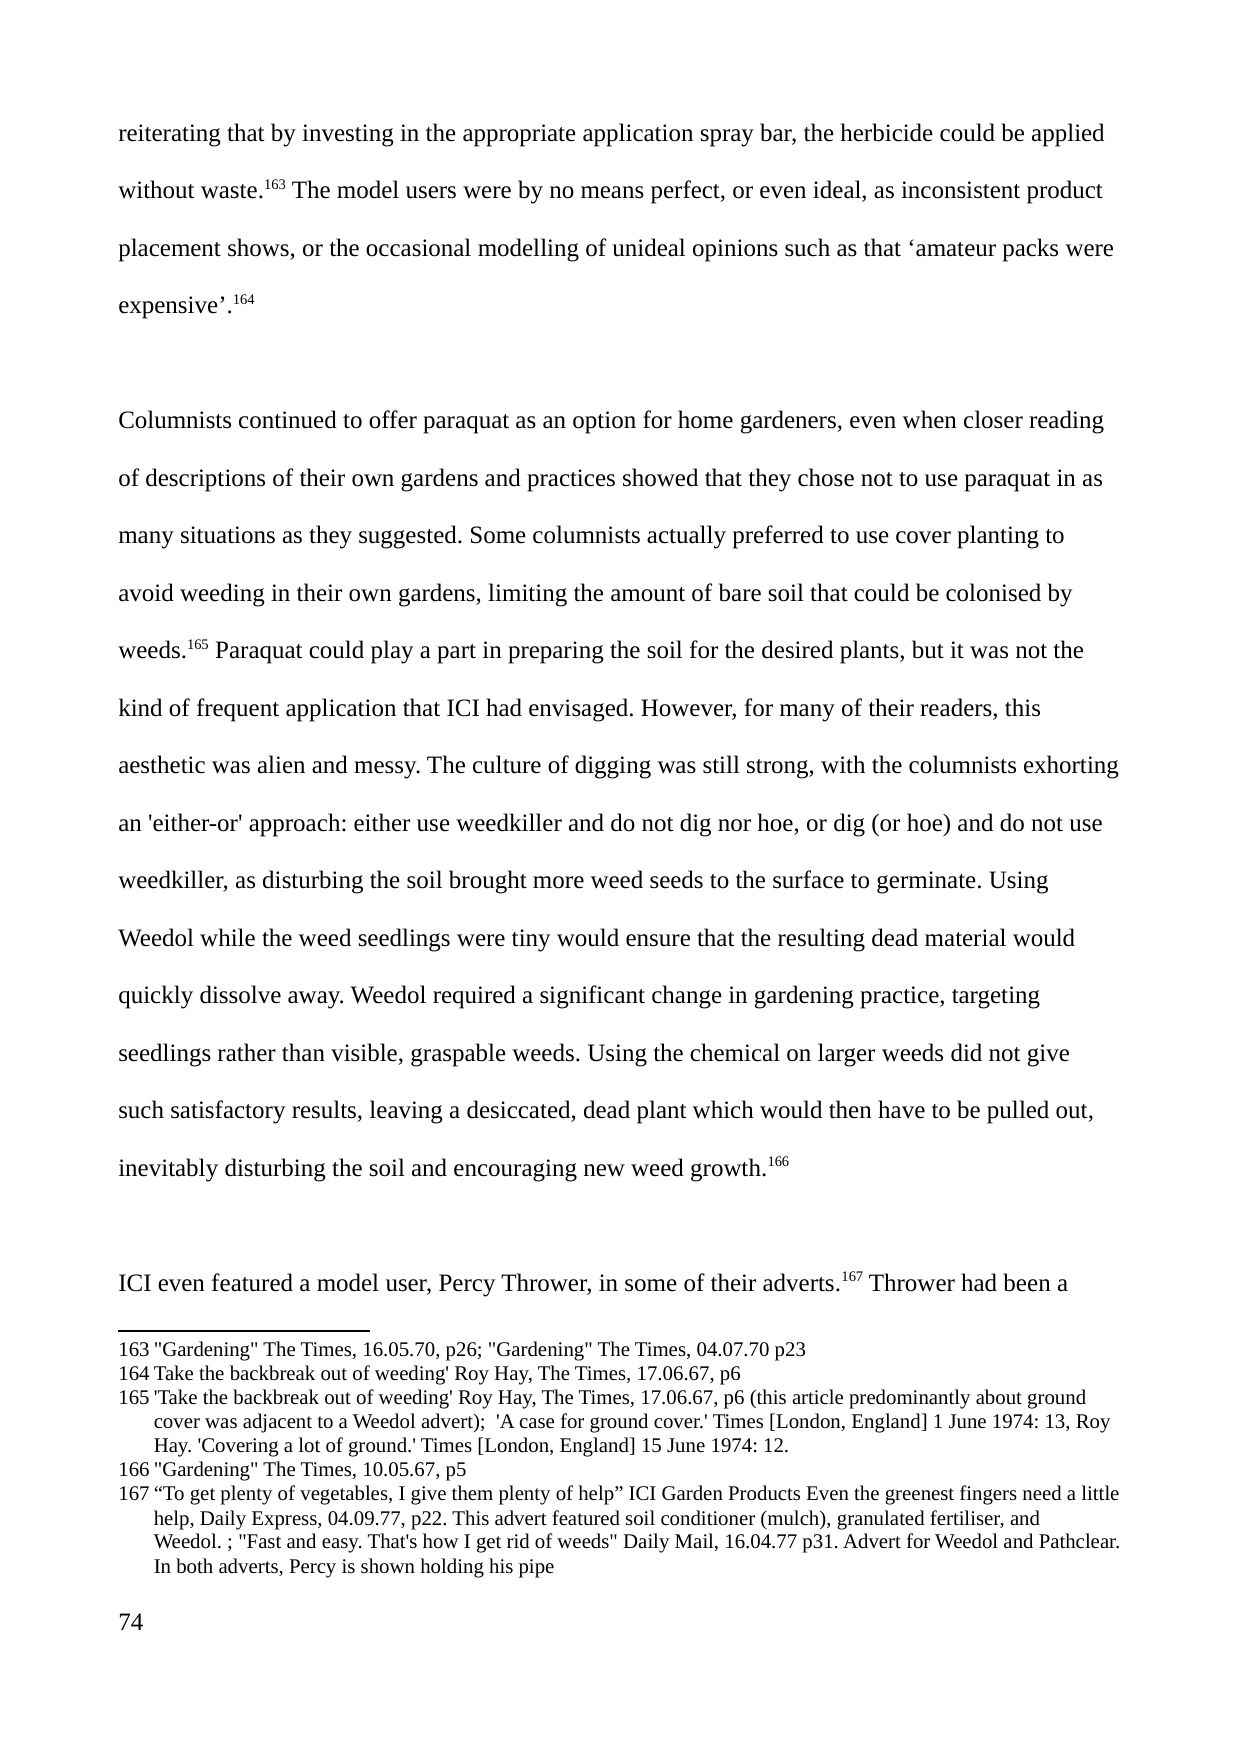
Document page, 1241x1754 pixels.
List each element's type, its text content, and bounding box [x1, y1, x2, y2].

text ICI even featured a model user, Percy Thrower, in some of their adverts. Thrower had been a [118, 1268, 1122, 1297]
text reiterating that by investing in the appropriate application spray bar, the herbicide could be applied without waste. The model users were by no means perfect, or even ideal, as inconsistent product placement shows, or the occasional modelling of unideal opinions such as that ‘amateur packs were expensive’. [118, 118, 1122, 319]
text Columnists continued to offer paraquat as an option for home gardeners, even when closer reading of descriptions of their own gardens and practices showed that they chose not to use paraquat in as many situations as they suggested. Some columnists actually preferred to use cover planting to avoid weeding in their own gardens, limiting the amount of bare soil that could be colonised by weeds. Paraquat could play a part in preparing the soil for the desired plants, but it was not the kind of frequent application that ICI had envisaged. However, for many of their readers, this aesthetic was alien and messy. The culture of digging was still strong, with the columnists exhorting an 'either-or' approach: either use weedkiller and do not dig nor hoe, or dig (or hoe) and do not use weedkiller, as disturbing the soil brought more weed seeds to the surface to germinate. Using Weedol while the weed seedlings were tiny would ensure that the resulting dead material would quickly dissolve away. Weedol required a significant change in gardening practice, targeting seedlings rather than visible, graspable weeds. Using the chemical on larger weeds did not give such satisfactory results, leaving a desiccated, dead plant which would then have to be pulled out, inevitably disturbing the soil and encouraging new weed growth. [118, 406, 1122, 1182]
text Take the backbreak out of weeding' Roy Hay, The Times, 17.06.67, p6 [118, 1361, 1122, 1385]
text "Gardening" The Times, 10.05.67, p5 [118, 1457, 1122, 1481]
text "Gardening" The Times, 16.05.70, p26; "Gardening" The Times, 04.07.70 p23 [118, 1337, 1122, 1361]
text 'Take the backbreak out of weeding' Roy Hay, The Times, 17.06.67, p6 (this article predominantly about ground cover was adjacent to a Weedol advert); 'A case for ground cover.' Times [London, England] 1 June 1974: 13, Roy Hay. 'Covering a lot of ground.' Times [London, England] 15 June 1974: 12. [118, 1385, 1122, 1457]
text “To get plenty of vegetables, I give them plenty of help” ICI Garden Products Even the greenest fingers need a little help, Daily Express, 04.09.77, p22. This advert featured soil conditioner (mulch), granulated fertiliser, and Weedol. ; "Fast and easy. That's how I get rid of weeds" Daily Mail, 16.04.77 p31. Advert for Weedol and Pathclear. In both adverts, Percy is shown holding his pipe [118, 1481, 1122, 1578]
